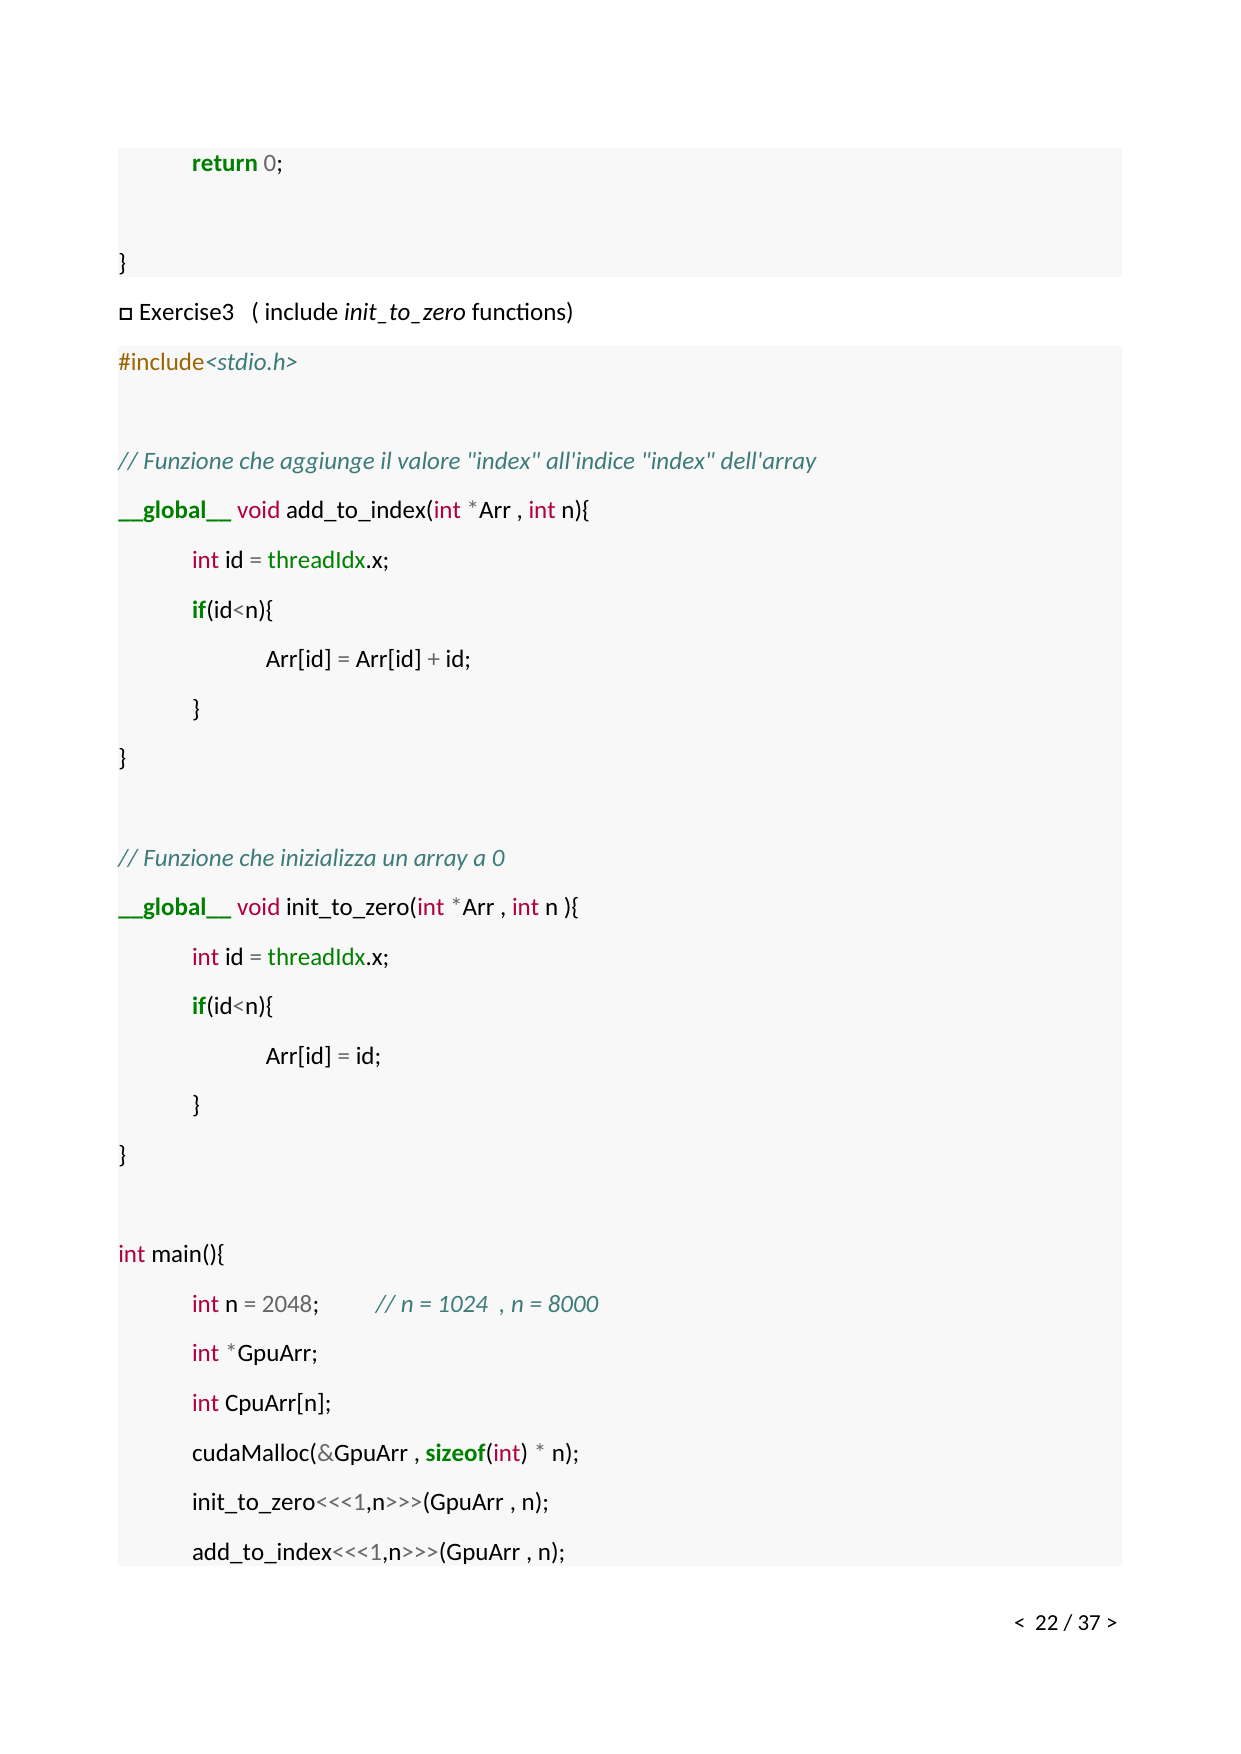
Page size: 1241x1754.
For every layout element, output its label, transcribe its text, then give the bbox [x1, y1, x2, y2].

text □ Exercise3 ( include init_to_zero functions) [118, 296, 1122, 327]
text int CpuArr[n]; [118, 1387, 1122, 1418]
text int id = threadIdx.x; [118, 941, 1122, 971]
text add_to_index<<<1,n>>>(GpuArr , n); [118, 1536, 1122, 1566]
text #include<stdio.h> [118, 346, 1122, 376]
text } [118, 1090, 1122, 1120]
text cudaMalloc(&GpuArr , sizeof(int) * n); [118, 1437, 1122, 1467]
text } [118, 1139, 1122, 1170]
text } [118, 247, 1122, 277]
text return 0; [118, 148, 1122, 178]
text int *GpuArr; [118, 1338, 1122, 1368]
text Arr[id] = id; [118, 1040, 1122, 1071]
text if(id<n){ [118, 991, 1122, 1021]
text int n = 2048; // n = 1024 , n = 8000 [118, 1288, 1122, 1318]
text __global__ void add_to_index(int *Arr , int n){ [118, 495, 1122, 525]
text // Funzione che aggiunge il valore "index" all'indice "index" dell'array [118, 445, 1122, 476]
text } [118, 693, 1122, 723]
text int id = threadIdx.x; [118, 544, 1122, 575]
text } [118, 743, 1122, 773]
text init_to_zero<<<1,n>>>(GpuArr , n); [118, 1486, 1122, 1517]
text __global__ void init_to_zero(int *Arr , int n ){ [118, 891, 1122, 922]
text Arr[id] = Arr[id] + id; [118, 643, 1122, 674]
text if(id<n){ [118, 594, 1122, 624]
text // Funzione che inizializza un array a 0 [118, 842, 1122, 872]
text int main(){ [118, 1238, 1122, 1269]
